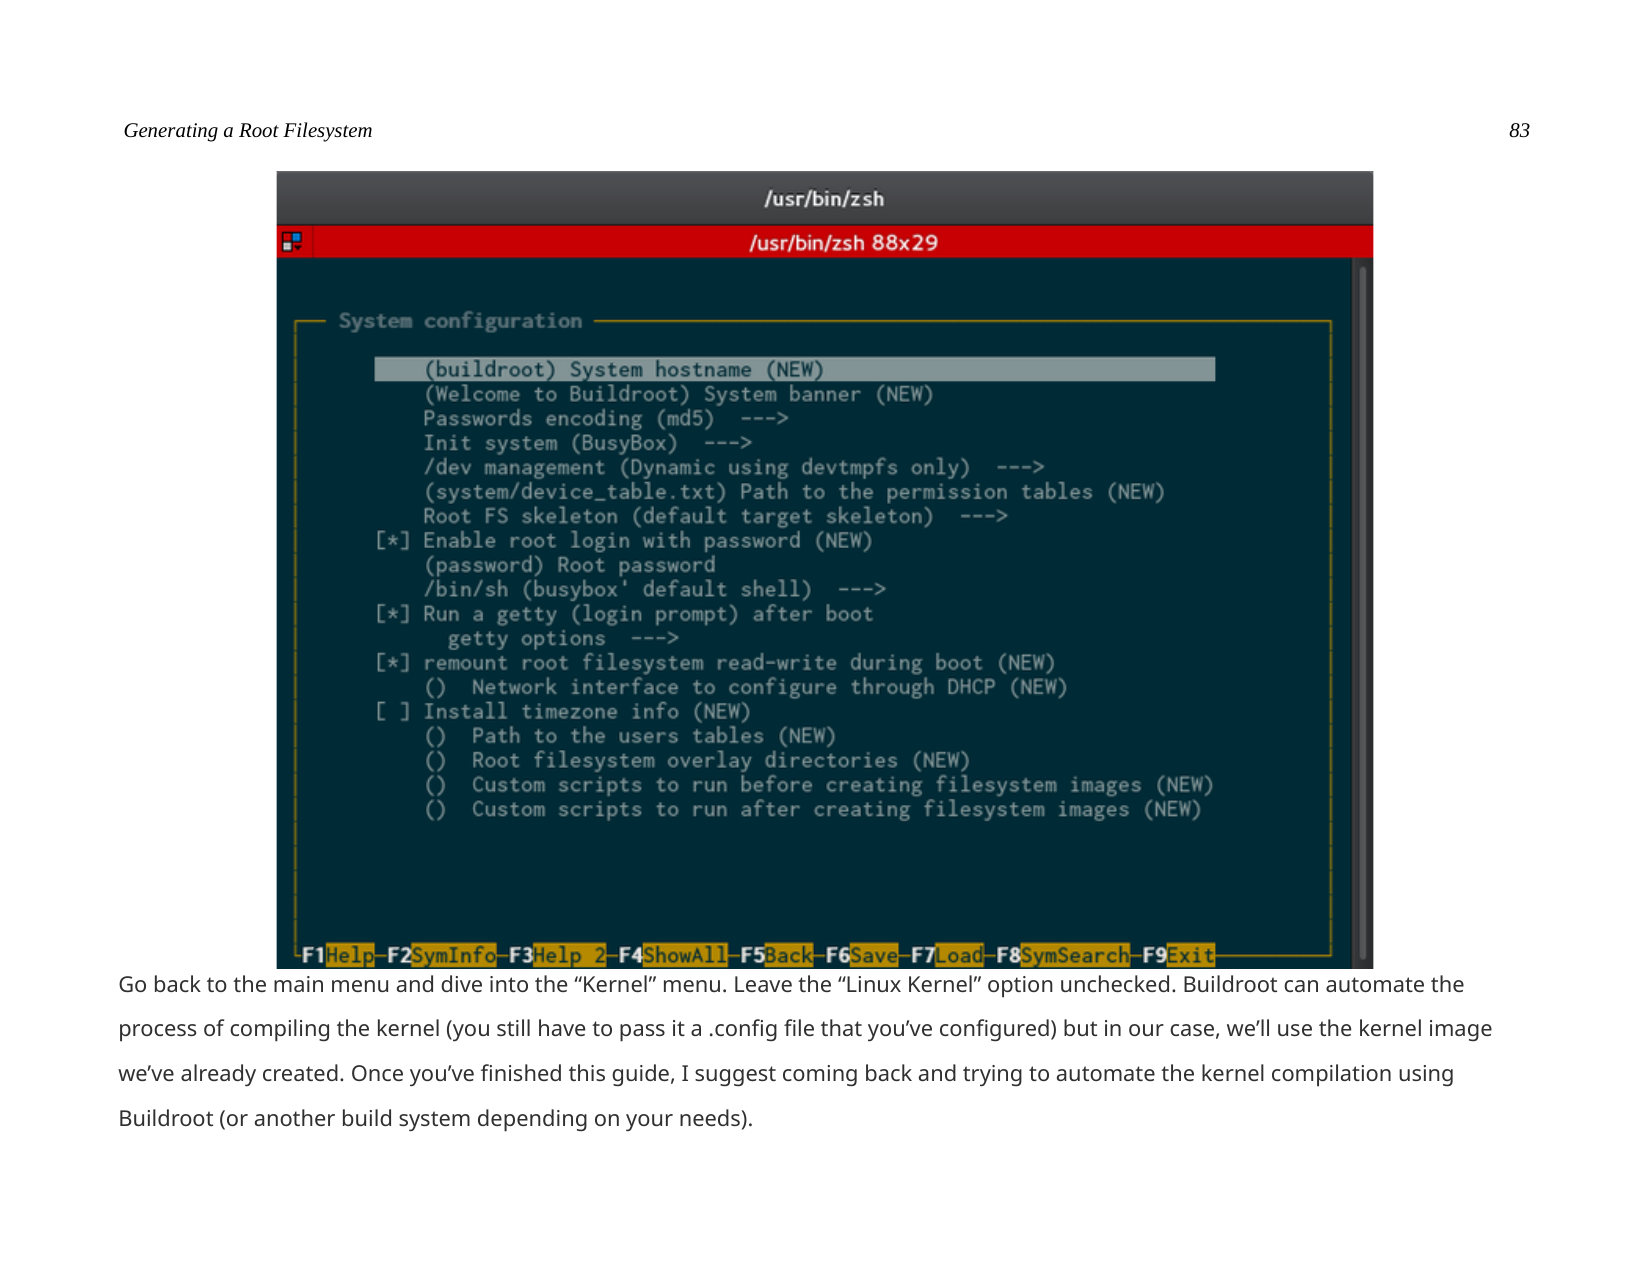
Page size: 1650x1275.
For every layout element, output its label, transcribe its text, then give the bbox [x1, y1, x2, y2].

picture [729, 725, 738, 744]
picture [436, 457, 471, 476]
picture [754, 731, 764, 744]
picture [681, 585, 690, 596]
picture [655, 609, 678, 626]
picture [789, 726, 836, 747]
picture [973, 780, 995, 793]
picture [559, 505, 568, 525]
picture [1070, 806, 1105, 822]
picture [1107, 806, 1116, 817]
picture [984, 806, 1006, 821]
picture [961, 515, 995, 519]
picture [486, 702, 495, 720]
picture [1109, 482, 1116, 503]
picture [779, 726, 787, 747]
picture [802, 780, 812, 793]
picture [584, 509, 592, 525]
picture [644, 708, 655, 719]
picture [595, 731, 605, 744]
picture [717, 583, 727, 596]
picture [705, 505, 714, 525]
picture [765, 751, 787, 768]
picture [741, 437, 752, 448]
picture [425, 409, 435, 425]
picture [754, 799, 764, 816]
picture [741, 757, 777, 793]
picture [596, 680, 630, 695]
picture [425, 531, 434, 548]
picture [924, 752, 959, 768]
picture [521, 780, 545, 793]
picture [437, 530, 471, 547]
picture [619, 385, 642, 402]
picture [668, 530, 690, 547]
picture [1023, 482, 1056, 499]
picture [1021, 806, 1045, 817]
picture [473, 485, 482, 499]
picture [803, 655, 811, 671]
picture [426, 385, 459, 406]
picture [596, 460, 605, 476]
picture [949, 488, 958, 499]
picture [548, 313, 555, 328]
picture [596, 776, 604, 793]
picture [852, 757, 860, 768]
picture [631, 610, 641, 622]
picture [1144, 799, 1152, 821]
picture [692, 757, 702, 768]
picture [523, 607, 531, 622]
picture [693, 680, 702, 695]
picture [485, 316, 533, 332]
picture [619, 560, 641, 577]
picture [631, 458, 691, 499]
picture [813, 806, 837, 816]
picture [559, 806, 581, 817]
picture [742, 462, 751, 476]
picture [426, 751, 434, 772]
picture [376, 314, 413, 328]
picture [705, 757, 715, 767]
picture [668, 388, 678, 402]
picture [570, 560, 594, 573]
picture [900, 780, 923, 798]
picture [695, 702, 702, 723]
picture [742, 388, 751, 402]
picture [547, 752, 556, 768]
picture [608, 482, 642, 499]
picture [497, 609, 520, 627]
picture [559, 780, 581, 793]
picture [961, 751, 970, 793]
picture [596, 655, 604, 671]
picture [693, 459, 702, 476]
picture [1033, 460, 1044, 473]
picture [803, 580, 811, 601]
picture [643, 658, 667, 676]
picture [1059, 806, 1067, 817]
picture [522, 659, 532, 670]
picture [378, 653, 385, 672]
picture [546, 488, 557, 499]
picture [937, 456, 945, 476]
picture [704, 462, 714, 476]
picture [485, 390, 521, 402]
picture [875, 757, 897, 768]
picture [632, 704, 641, 720]
picture [522, 634, 545, 649]
picture [643, 390, 666, 402]
picture [582, 488, 592, 499]
picture [875, 456, 886, 475]
picture [753, 511, 788, 528]
picture [681, 511, 690, 525]
picture [803, 610, 812, 622]
picture [474, 708, 483, 720]
picture [426, 799, 434, 821]
picture [875, 511, 885, 525]
picture [693, 806, 728, 816]
picture [949, 799, 958, 817]
picture [606, 780, 617, 797]
picture [826, 604, 862, 622]
picture [864, 752, 872, 768]
picture [437, 488, 471, 504]
picture [438, 775, 446, 796]
picture [425, 704, 434, 720]
picture [486, 731, 496, 744]
picture [533, 658, 556, 671]
picture [293, 320, 1333, 969]
picture [276, 171, 1374, 969]
picture [888, 462, 897, 476]
picture [790, 511, 799, 525]
picture [656, 778, 666, 793]
picture [559, 750, 568, 768]
picture [499, 656, 507, 671]
picture [485, 757, 508, 768]
picture [535, 506, 557, 525]
picture [498, 725, 521, 743]
picture [437, 707, 460, 720]
picture [985, 488, 1006, 499]
picture [716, 391, 727, 407]
picture [461, 508, 471, 525]
picture [608, 409, 616, 427]
picture [582, 435, 654, 455]
picture [510, 754, 520, 768]
picture [473, 390, 483, 402]
picture [425, 458, 434, 475]
picture [425, 435, 434, 451]
picture [1155, 799, 1202, 821]
picture [693, 729, 702, 743]
picture [582, 707, 618, 720]
picture [852, 677, 885, 695]
picture [887, 806, 910, 822]
picture [584, 780, 592, 792]
picture [400, 653, 410, 673]
picture [534, 440, 558, 451]
picture [596, 634, 605, 645]
picture [705, 725, 727, 744]
picture [840, 485, 848, 499]
picture [534, 556, 569, 596]
picture [378, 702, 385, 720]
picture [791, 579, 799, 596]
picture [754, 417, 776, 421]
picture [839, 806, 849, 817]
picture [937, 806, 945, 817]
picture [1120, 806, 1129, 817]
picture [547, 631, 556, 645]
picture [838, 757, 849, 768]
picture [693, 586, 703, 596]
picture [619, 414, 642, 431]
picture [424, 506, 435, 524]
picture [474, 726, 484, 743]
picture [657, 803, 666, 817]
text Go back to the main menu and dive into the “Kernel” menu. Leave the “Linux Kernel” option unchecked. Buildroot can automate the process of compiling the kernel (you still have to pass it a .config file that you’ve configured) but in our case, we’ll use the kernel image we’ve already created. Once you’ve finished this guide, I suggest coming back and trying to automate the kernel compilation using Buildroot (or another build system depending on your needs). [118, 968, 1532, 1132]
picture [584, 603, 592, 622]
picture [546, 731, 556, 744]
picture [887, 488, 909, 503]
picture [887, 676, 935, 699]
picture [632, 757, 655, 768]
picture [485, 778, 520, 793]
picture [779, 679, 786, 695]
picture [996, 781, 1007, 798]
picture [632, 636, 641, 641]
picture [450, 580, 482, 596]
picture [656, 488, 667, 499]
picture [803, 485, 812, 499]
picture [523, 705, 531, 720]
picture [815, 656, 837, 671]
picture [437, 435, 458, 451]
picture [426, 555, 434, 577]
picture [425, 658, 435, 670]
picture [913, 751, 921, 772]
picture [595, 511, 618, 525]
picture [936, 773, 947, 792]
picture [572, 679, 579, 695]
picture [936, 653, 971, 671]
picture [680, 607, 727, 626]
picture [474, 610, 483, 622]
picture [790, 682, 837, 699]
picture [426, 482, 434, 503]
picture [546, 610, 557, 627]
picture [693, 780, 728, 793]
picture [1070, 488, 1092, 499]
picture [608, 532, 630, 548]
picture [913, 484, 945, 499]
picture [486, 631, 508, 650]
picture [584, 757, 592, 768]
picture [850, 780, 860, 793]
picture [791, 757, 800, 767]
picture [560, 484, 568, 499]
picture [583, 725, 592, 743]
picture [438, 677, 446, 698]
picture [438, 800, 446, 820]
picture [619, 731, 666, 744]
picture [473, 775, 484, 793]
picture [742, 806, 751, 817]
picture [606, 806, 617, 821]
picture [570, 707, 581, 720]
picture [704, 703, 740, 720]
picture [559, 656, 568, 671]
picture [583, 682, 592, 694]
picture [706, 485, 714, 499]
picture [560, 629, 567, 645]
picture [741, 483, 752, 499]
picture [1012, 677, 1019, 698]
picture [619, 778, 629, 793]
picture [888, 509, 923, 525]
picture [742, 702, 749, 723]
picture [607, 585, 617, 596]
picture [900, 658, 923, 676]
picture [802, 457, 873, 479]
picture [1180, 775, 1212, 796]
picture [523, 580, 531, 601]
picture [570, 386, 592, 402]
picture [437, 413, 507, 427]
picture [400, 604, 410, 624]
picture [535, 704, 543, 720]
picture [852, 390, 860, 402]
picture [546, 390, 556, 402]
picture [535, 388, 544, 402]
picture [705, 579, 714, 596]
picture [462, 437, 471, 451]
picture [1167, 777, 1177, 792]
picture [571, 634, 592, 645]
picture [619, 754, 629, 768]
picture [1022, 778, 1057, 793]
picture [863, 803, 873, 817]
picture [570, 580, 605, 601]
picture [753, 390, 777, 402]
picture [1118, 482, 1163, 503]
picture [633, 506, 641, 528]
picture [973, 656, 983, 671]
picture [535, 751, 545, 767]
picture [632, 780, 641, 793]
picture [644, 682, 678, 695]
picture [570, 488, 581, 499]
picture [426, 677, 434, 698]
picture [974, 484, 982, 499]
picture [876, 806, 884, 817]
picture [498, 677, 556, 695]
picture [790, 610, 799, 622]
picture [717, 509, 727, 525]
picture [448, 634, 471, 650]
picture [791, 780, 800, 792]
picture [1157, 775, 1165, 796]
picture [474, 530, 482, 548]
picture [485, 462, 532, 476]
picture [777, 412, 788, 424]
picture [486, 440, 496, 451]
picture [509, 803, 520, 817]
picture [948, 463, 959, 480]
picture [558, 316, 582, 328]
picture [888, 655, 896, 671]
picture [851, 806, 861, 817]
picture [730, 390, 739, 402]
picture [681, 485, 690, 499]
picture [680, 385, 689, 406]
picture [1059, 481, 1067, 500]
picture [851, 511, 860, 525]
picture [1021, 677, 1066, 698]
picture [475, 312, 482, 328]
picture [704, 555, 716, 573]
picture [424, 605, 460, 622]
picture [485, 482, 520, 499]
picture [485, 555, 532, 573]
picture [632, 806, 641, 817]
picture [657, 409, 666, 430]
picture [668, 708, 679, 720]
picture [887, 385, 933, 406]
picture [401, 530, 410, 550]
picture [729, 757, 739, 768]
picture [596, 558, 605, 573]
picture [802, 754, 836, 768]
picture [340, 312, 374, 332]
picture [753, 609, 764, 622]
picture [876, 385, 885, 406]
picture [948, 677, 995, 695]
picture [717, 482, 725, 503]
picture [374, 355, 1215, 381]
picture [961, 488, 971, 499]
picture [534, 462, 545, 480]
picture [852, 482, 874, 499]
picture [461, 385, 471, 402]
picture [547, 534, 556, 547]
picture [436, 658, 483, 671]
picture [595, 605, 628, 627]
picture [850, 653, 885, 671]
picture [571, 729, 580, 743]
picture [596, 806, 604, 817]
picture [523, 437, 531, 451]
picture [473, 631, 483, 645]
picture [509, 408, 532, 427]
picture [546, 408, 606, 427]
picture [425, 560, 483, 596]
picture [522, 511, 532, 525]
picture [498, 702, 507, 720]
picture [729, 463, 739, 476]
picture [596, 386, 604, 402]
picture [632, 676, 642, 694]
picture [472, 800, 484, 817]
picture [741, 731, 751, 744]
picture [607, 653, 617, 671]
picture [486, 580, 508, 596]
picture [620, 457, 628, 478]
picture [643, 505, 679, 525]
picture [766, 482, 789, 499]
picture [1071, 775, 1129, 798]
picture [789, 531, 799, 547]
picture [571, 757, 581, 768]
picture [378, 530, 385, 550]
picture [510, 537, 520, 547]
picture [535, 607, 543, 622]
picture [656, 440, 666, 451]
picture [717, 750, 727, 768]
picture [584, 806, 592, 816]
picture [607, 385, 618, 402]
picture [742, 536, 788, 547]
picture [863, 780, 874, 793]
picture [730, 605, 738, 626]
picture [864, 505, 873, 525]
picture [790, 385, 849, 402]
picture [667, 632, 678, 644]
picture [535, 314, 545, 328]
picture [546, 462, 592, 476]
picture [667, 409, 702, 427]
picture [949, 775, 957, 793]
picture [401, 702, 410, 722]
picture [875, 778, 885, 793]
picture [766, 803, 776, 816]
picture [486, 506, 495, 524]
picture [643, 579, 679, 596]
picture [486, 659, 496, 670]
picture [742, 580, 776, 596]
picture [827, 506, 849, 525]
picture [924, 799, 935, 816]
picture [742, 509, 751, 525]
picture [1010, 803, 1019, 816]
picture [643, 532, 665, 548]
picture [668, 656, 704, 671]
picture [875, 583, 886, 595]
picture [474, 752, 483, 767]
picture [693, 488, 702, 499]
picture [388, 534, 398, 545]
picture [704, 682, 715, 695]
picture [378, 603, 385, 623]
picture [645, 636, 653, 641]
picture [729, 676, 777, 695]
picture [668, 757, 691, 768]
picture [826, 531, 872, 552]
picture [888, 775, 896, 793]
picture [498, 507, 508, 525]
picture [911, 462, 935, 476]
picture [438, 726, 446, 747]
picture [571, 511, 581, 525]
picture [668, 731, 678, 744]
picture [595, 757, 618, 773]
picture [693, 512, 703, 525]
picture [473, 679, 495, 695]
picture [960, 806, 984, 817]
picture [803, 509, 812, 525]
picture [742, 653, 800, 671]
picture [1131, 780, 1142, 793]
picture [1009, 653, 1054, 674]
picture [755, 459, 763, 476]
picture [778, 579, 787, 596]
picture [436, 511, 459, 525]
picture [704, 536, 739, 552]
picture [572, 433, 580, 454]
picture [522, 482, 544, 499]
picture [619, 803, 629, 817]
picture [485, 806, 507, 817]
picture [924, 506, 933, 528]
picture [826, 780, 849, 793]
picture [766, 604, 777, 622]
picture [717, 659, 727, 670]
picture [584, 653, 594, 670]
picture [657, 636, 666, 641]
picture [999, 653, 1006, 674]
picture [996, 509, 1008, 522]
picture [522, 537, 545, 547]
picture [388, 657, 398, 667]
picture [705, 386, 715, 402]
picture [645, 560, 702, 573]
picture [778, 607, 788, 622]
picture [388, 608, 398, 618]
picture [668, 780, 679, 793]
picture [668, 433, 678, 455]
picture [815, 531, 824, 552]
picture [461, 705, 471, 719]
picture [546, 708, 569, 720]
picture [572, 605, 580, 625]
picture [864, 607, 873, 622]
picture [1010, 780, 1020, 793]
picture [426, 726, 434, 747]
picture [814, 488, 824, 499]
picture [497, 440, 520, 456]
picture [582, 537, 606, 553]
picture [522, 806, 545, 817]
picture [535, 728, 544, 744]
picture [425, 310, 473, 328]
picture [778, 806, 799, 817]
picture [571, 530, 580, 548]
picture [438, 751, 446, 772]
picture [485, 536, 495, 547]
picture [558, 555, 569, 572]
picture [729, 658, 739, 671]
picture [765, 462, 788, 480]
picture [656, 702, 666, 719]
picture [668, 806, 678, 817]
picture [753, 488, 764, 499]
picture [619, 658, 641, 671]
picture [705, 409, 714, 430]
picture [426, 775, 434, 796]
picture [961, 458, 970, 478]
picture [778, 780, 788, 793]
